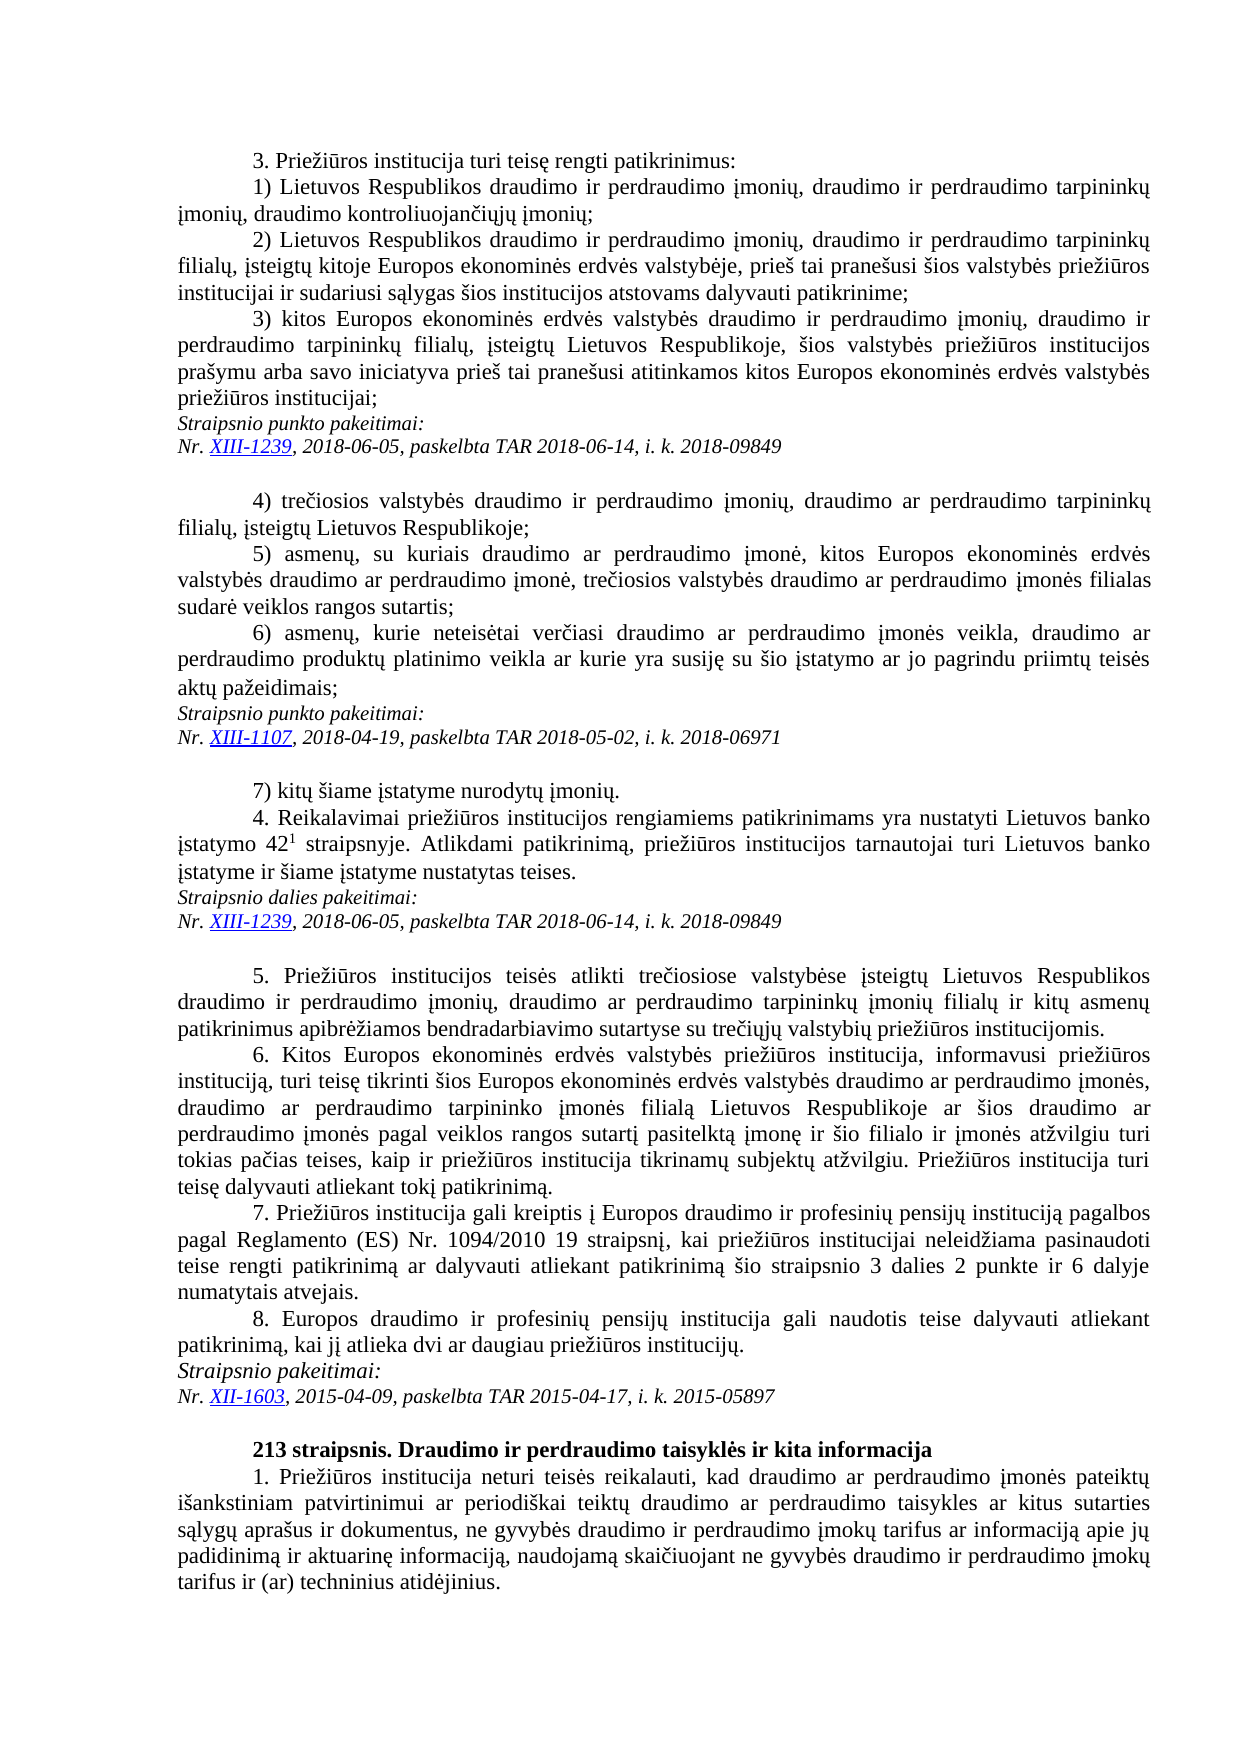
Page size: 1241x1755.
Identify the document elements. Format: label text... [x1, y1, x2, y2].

text Nr. XIII-1107, 2018-04-19, paskelbta TAR 2018-05-02, i. k. 2018-06971 [177, 724, 1152, 749]
text 3. Priežiūros institucija turi teisę rengti patikrinimus: [177, 147, 1152, 173]
text 7. Priežiūros institucija gali kreiptis į Europos draudimo ir profesinių pensijų instituciją pagalbos pagal Reglamento (ES) Nr. 1094/2010 19 straipsnį, kai priežiūros institucijai neleidžiama pasinaudoti teise rengti patikrinimą ar dalyvauti atliekant patikrinimą šio straipsnio 3 dalies 2 punkte ir 6 dalyje numatytais atvejais. [177, 1199, 1152, 1305]
text 3) kitos Europos ekonominės erdvės valstybės draudimo ir perdraudimo įmonių, draudimo ir perdraudimo tarpininkų filialų, įsteigtų Lietuvos Respublikoje, šios valstybės priežiūros institucijos prašymu arba savo iniciatyva prieš tai pranešusi atitinkamos kitos Europos ekonominės erdvės valstybės priežiūros institucijai; [177, 305, 1152, 410]
text 4) trečiosios valstybės draudimo ir perdraudimo įmonių, draudimo ar perdraudimo tarpininkų filialų, įsteigtų Lietuvos Respublikoje; [177, 487, 1152, 540]
text Straipsnio punkto pakeitimai: [177, 410, 1152, 434]
text 6. Kitos Europos ekonominės erdvės valstybės priežiūros institucija, informavusi priežiūros instituciją, turi teisę tikrinti šios Europos ekonominės erdvės valstybės draudimo ar perdraudimo įmonės, draudimo ar perdraudimo tarpininko įmonės filialą Lietuvos Respublikoje ar šios draudimo ar perdraudimo įmonės pagal veiklos rangos sutartį pasitelktą įmonę ir šio filialo ir įmonės atžvilgiu turi tokias pačias teises, kaip ir priežiūros institucija tikrinamų subjektų atžvilgiu. Priežiūros institucija turi teisę dalyvauti atliekant tokį patikrinimą. [177, 1041, 1152, 1199]
text Straipsnio punkto pakeitimai: [177, 701, 1152, 724]
text Straipsnio pakeitimai: [177, 1357, 1152, 1384]
text Nr. XIII-1239, 2018-06-05, paskelbta TAR 2018-06-14, i. k. 2018-09849 [177, 434, 1152, 458]
text Nr. XIII-1239, 2018-06-05, paskelbta TAR 2018-06-14, i. k. 2018-09849 [177, 909, 1152, 933]
text 1. Priežiūros institucija neturi teisės reikalauti, kad draudimo ar perdraudimo įmonės pateiktų išankstiniam patvirtinimui ar periodiškai teiktų draudimo ar perdraudimo taisykles ar kitus sutarties sąlygų aprašus ir dokumentus, ne gyvybės draudimo ir perdraudimo įmokų tarifus ar informaciją apie jų padidinimą ir aktuarinę informaciją, naudojamą skaičiuojant ne gyvybės draudimo ir perdraudimo įmokų tarifus ir (ar) techninius atidėjinius. [177, 1463, 1152, 1595]
text Straipsnio dalies pakeitimai: [177, 885, 1152, 909]
text 1) Lietuvos Respublikos draudimo ir perdraudimo įmonių, draudimo ir perdraudimo tarpininkų įmonių, draudimo kontroliuojančiųjų įmonių; [177, 173, 1152, 226]
text Nr. XII-1603, 2015-04-09, paskelbta TAR 2015-04-17, i. k. 2015-05897 [177, 1384, 1152, 1408]
text 5) asmenų, su kuriais draudimo ar perdraudimo įmonė, kitos Europos ekonominės erdvės valstybės draudimo ar perdraudimo įmonė, trečiosios valstybės draudimo ar perdraudimo įmonės filialas sudarė veiklos rangos sutartis; [177, 540, 1152, 619]
text 2) Lietuvos Respublikos draudimo ir perdraudimo įmonių, draudimo ir perdraudimo tarpininkų filialų, įsteigtų kitoje Europos ekonominės erdvės valstybėje, prieš tai pranešusi šios valstybės priežiūros institucijai ir sudariusi sąlygas šios institucijos atstovams dalyvauti patikrinime; [177, 226, 1152, 305]
text 213 straipsnis. Draudimo ir perdraudimo taisyklės ir kita informacija [177, 1437, 1152, 1463]
text 6) asmenų, kurie neteisėtai verčiasi draudimo ar perdraudimo įmonės veikla, draudimo ar perdraudimo produktų platinimo veikla ar kurie yra susiję su šio įstatymo ar jo pagrindu priimtų teisės aktų pažeidimais; [177, 619, 1152, 701]
text 8. Europos draudimo ir profesinių pensijų institucija gali naudotis teise dalyvauti atliekant patikrinimą, kai jį atlieka dvi ar daugiau priežiūros institucijų. [177, 1305, 1152, 1357]
text 7) kitų šiame įstatyme nurodytų įmonių. [177, 777, 1152, 804]
text 4. Reikalavimai priežiūros institucijos rengiamiems patikrinimams yra nustatyti Lietuvos banko įstatymo 421 straipsnyje. Atlikdami patikrinimą, priežiūros institucijos tarnautojai turi Lietuvos banko įstatyme ir šiame įstatyme nustatytas teises. [177, 804, 1152, 885]
text 5. Priežiūros institucijos teisės atlikti trečiosiose valstybėse įsteigtų Lietuvos Respublikos draudimo ir perdraudimo įmonių, draudimo ar perdraudimo tarpininkų įmonių filialų ir kitų asmenų patikrinimus apibrėžiamos bendradarbiavimo sutartyse su trečiųjų valstybių priežiūros institucijomis. [177, 962, 1152, 1041]
